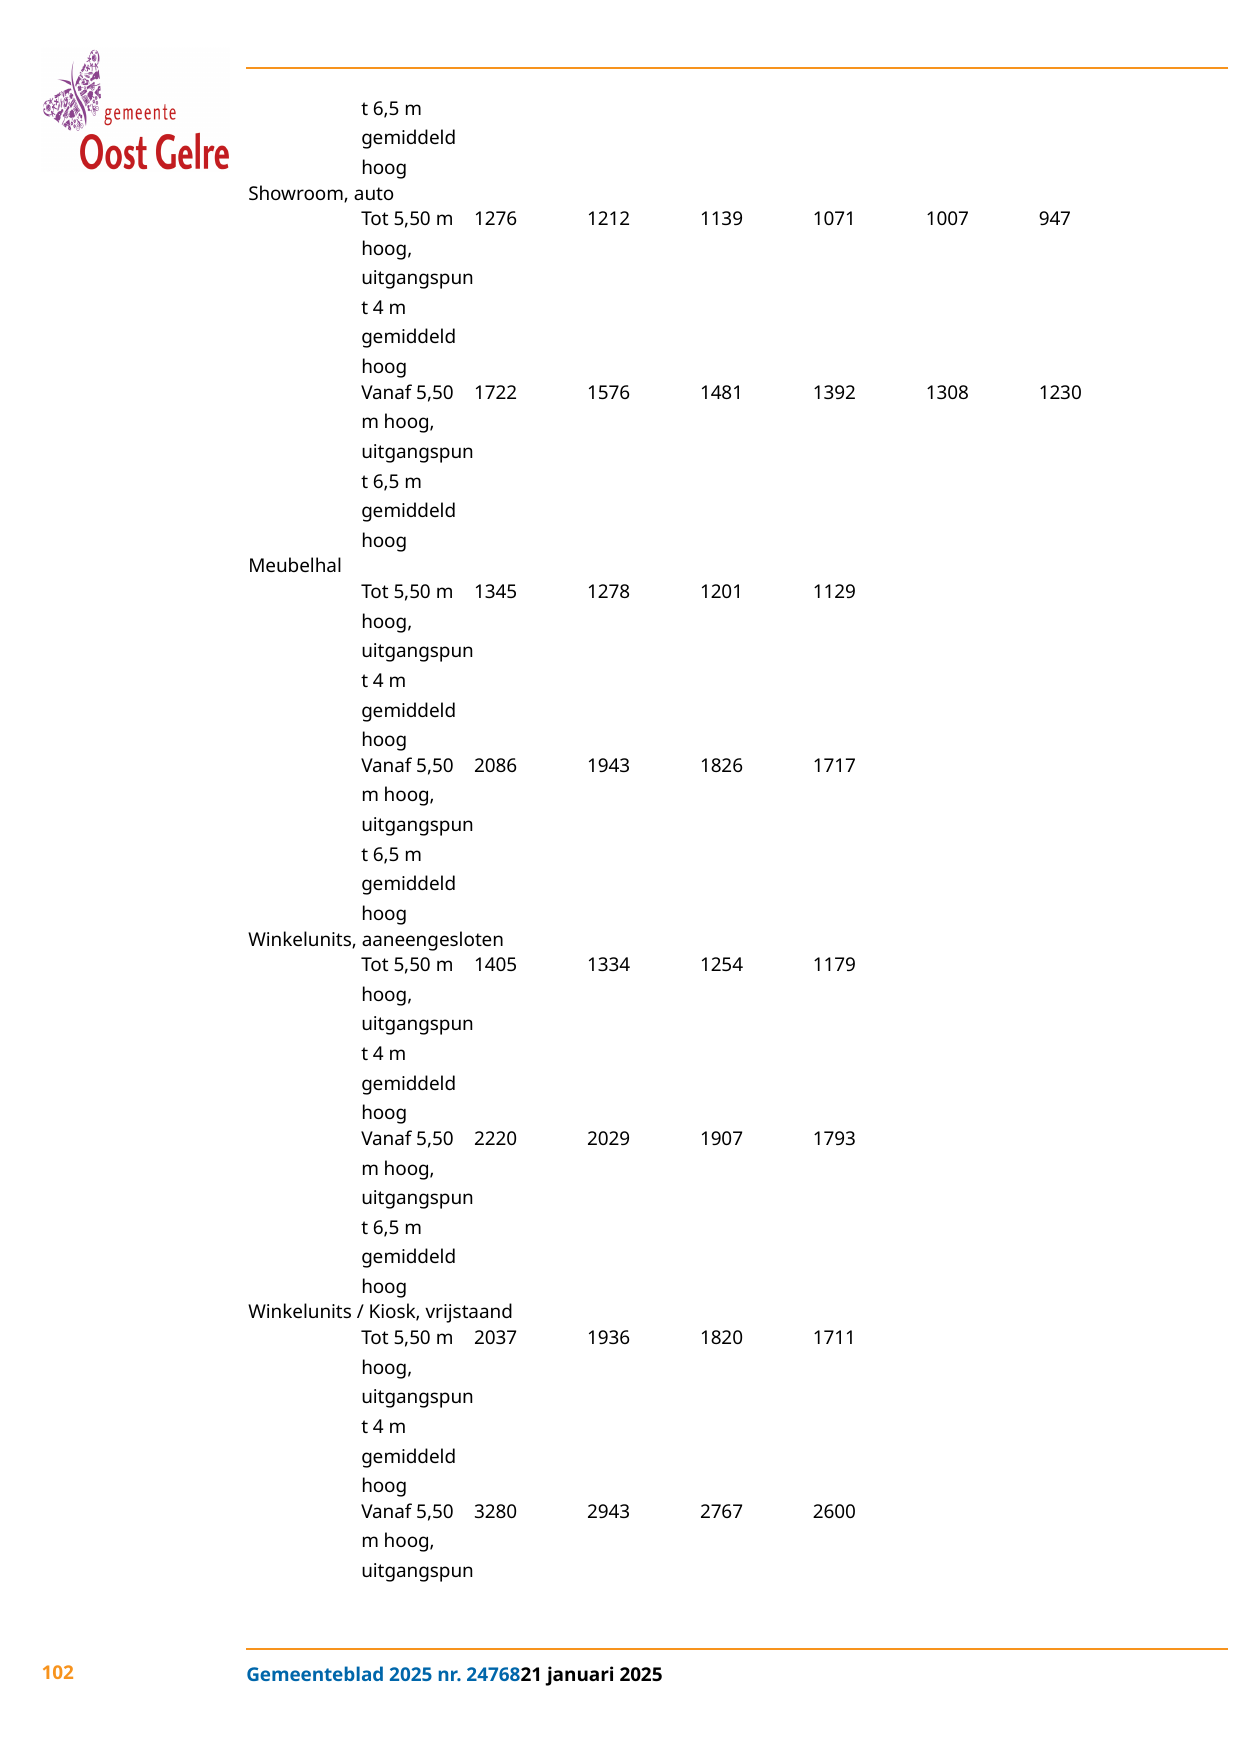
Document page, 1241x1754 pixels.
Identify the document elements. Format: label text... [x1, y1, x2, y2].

table_cell 2086 [474, 752, 587, 926]
table_cell 1722 [474, 379, 587, 553]
table_cell [248, 951, 361, 1125]
table_cell Winkelunits / Kiosk, vrijstaand [248, 1299, 587, 1324]
table_cell [1039, 1125, 1152, 1299]
table_cell [248, 1325, 361, 1498]
table_cell [926, 95, 1038, 180]
table_cell [1039, 926, 1152, 951]
table_cell 1392 [813, 379, 926, 553]
table_cell [926, 951, 1038, 1125]
table_cell [700, 1299, 813, 1324]
table_cell [926, 926, 1038, 951]
table_cell [1039, 553, 1152, 578]
table_cell [587, 926, 700, 951]
table_cell [248, 379, 361, 553]
table_cell [474, 95, 587, 180]
picture [41, 47, 231, 172]
table_cell [1039, 1299, 1152, 1324]
table_cell [813, 926, 926, 951]
table_cell 947 [1039, 205, 1152, 379]
table_cell 2037 [474, 1325, 587, 1498]
table_cell 1711 [813, 1325, 926, 1498]
table_cell 2029 [587, 1125, 700, 1299]
table_cell 2600 [813, 1498, 926, 1583]
table_cell [1039, 752, 1152, 926]
table_cell [700, 553, 813, 578]
table_cell Vanaf 5,50 m hoog, uitgangspunt 6,5 m gemiddeld hoog [361, 752, 474, 926]
table_cell 1405 [474, 951, 587, 1125]
table_cell [248, 752, 361, 926]
table_cell Tot 5,50 m hoog, uitgangspunt 4 m gemiddeld hoog [361, 951, 474, 1125]
table_cell [926, 579, 1038, 752]
table_cell 1345 [474, 579, 587, 752]
table_cell 1139 [700, 205, 813, 379]
table_cell Vanaf 5,50 m hoog, uitgangspunt 6,5 m gemiddeld hoog [361, 379, 474, 553]
table_cell [926, 1325, 1038, 1498]
table_cell [474, 180, 587, 205]
table_cell [813, 553, 926, 578]
table_cell Winkelunits, aaneengesloten [248, 926, 587, 951]
table_cell [1039, 951, 1152, 1125]
table_cell Meubelhal [248, 553, 474, 578]
table_cell 1717 [813, 752, 926, 926]
table_cell 1179 [813, 951, 926, 1125]
table_cell [248, 205, 361, 379]
table_cell 1278 [587, 579, 700, 752]
table_cell Showroom, auto [248, 180, 474, 205]
table_cell 1276 [474, 205, 587, 379]
table_cell [926, 1299, 1038, 1324]
table_cell [926, 752, 1038, 926]
table_cell [700, 180, 813, 205]
table_cell 1230 [1039, 379, 1152, 553]
table_cell 1576 [587, 379, 700, 553]
table_cell 2767 [700, 1498, 813, 1583]
table_cell Vanaf 5,50 m hoog, uitgangspunt 6,5 m gemiddeld hoog [361, 1125, 474, 1299]
table_cell 2943 [587, 1498, 700, 1583]
table_cell [248, 95, 361, 180]
table_cell 1201 [700, 579, 813, 752]
table_cell [700, 95, 813, 180]
table_cell 1071 [813, 205, 926, 379]
table_cell [813, 1299, 926, 1324]
table_cell 1308 [926, 379, 1038, 553]
table_cell 3280 [474, 1498, 587, 1583]
table_cell t 6,5 m gemiddeld hoog [361, 95, 474, 180]
table_cell 1820 [700, 1325, 813, 1498]
table_cell 1936 [587, 1325, 700, 1498]
table_cell Tot 5,50 m hoog, uitgangspunt 4 m gemiddeld hoog [361, 1325, 474, 1498]
table_cell Tot 5,50 m hoog, uitgangspunt 4 m gemiddeld hoog [361, 579, 474, 752]
table_cell [926, 180, 1038, 205]
table_cell 1481 [700, 379, 813, 553]
table_cell [813, 180, 926, 205]
table_cell [926, 553, 1038, 578]
table_cell [1039, 1498, 1152, 1583]
table_cell [587, 180, 700, 205]
table_cell [587, 553, 700, 578]
table_cell [474, 553, 587, 578]
table_cell [1039, 1325, 1152, 1498]
table_cell 1212 [587, 205, 700, 379]
table_cell 1334 [587, 951, 700, 1125]
table_cell 1826 [700, 752, 813, 926]
table_cell [1039, 180, 1152, 205]
table_cell [1039, 95, 1152, 180]
table_cell [926, 1498, 1038, 1583]
table_cell 1943 [587, 752, 700, 926]
table_cell Tot 5,50 m hoog, uitgangspunt 4 m gemiddeld hoog [361, 205, 474, 379]
table_cell 1007 [926, 205, 1038, 379]
table_cell [248, 579, 361, 752]
table_cell [813, 95, 926, 180]
table_cell 2220 [474, 1125, 587, 1299]
table_cell [587, 95, 700, 180]
table_cell [700, 926, 813, 951]
table_cell [248, 1125, 361, 1299]
table_cell 1129 [813, 579, 926, 752]
table_cell 1907 [700, 1125, 813, 1299]
table_cell 1254 [700, 951, 813, 1125]
table_cell Vanaf 5,50 m hoog, uitgangspun [361, 1498, 474, 1583]
table_cell [587, 1299, 700, 1324]
table_cell [248, 1498, 361, 1583]
table_cell [1039, 579, 1152, 752]
table_cell [926, 1125, 1038, 1299]
table_cell 1793 [813, 1125, 926, 1299]
